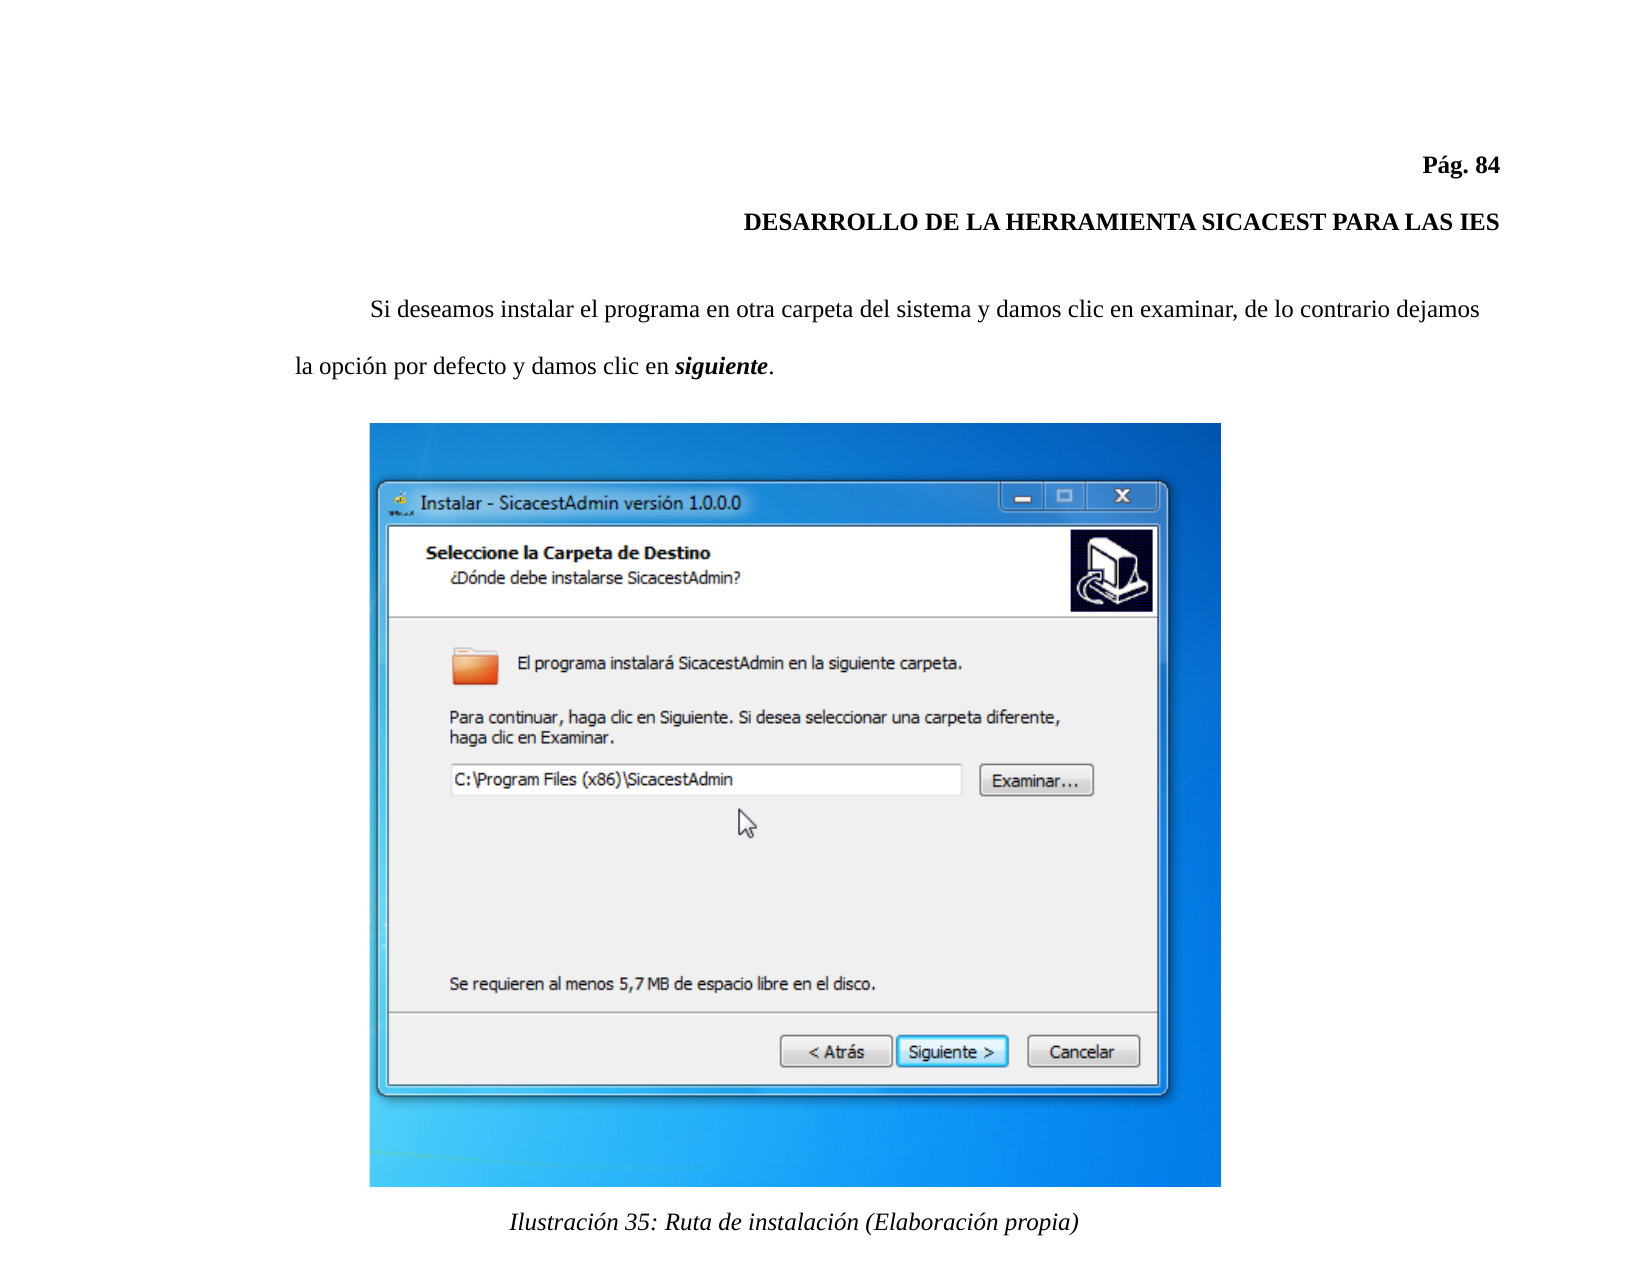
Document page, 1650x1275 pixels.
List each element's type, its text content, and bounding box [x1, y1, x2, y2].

picture [369, 423, 1221, 1187]
text Si deseamos instalar el programa en otra carpeta del sistema y damos clic en examinar, de lo contrario dejamos la opción por defecto y damos clic en siguiente. [295, 294, 1500, 380]
text Ilustración 35: Ruta de instalación (Elaboración propia) [369, 1207, 1221, 1236]
